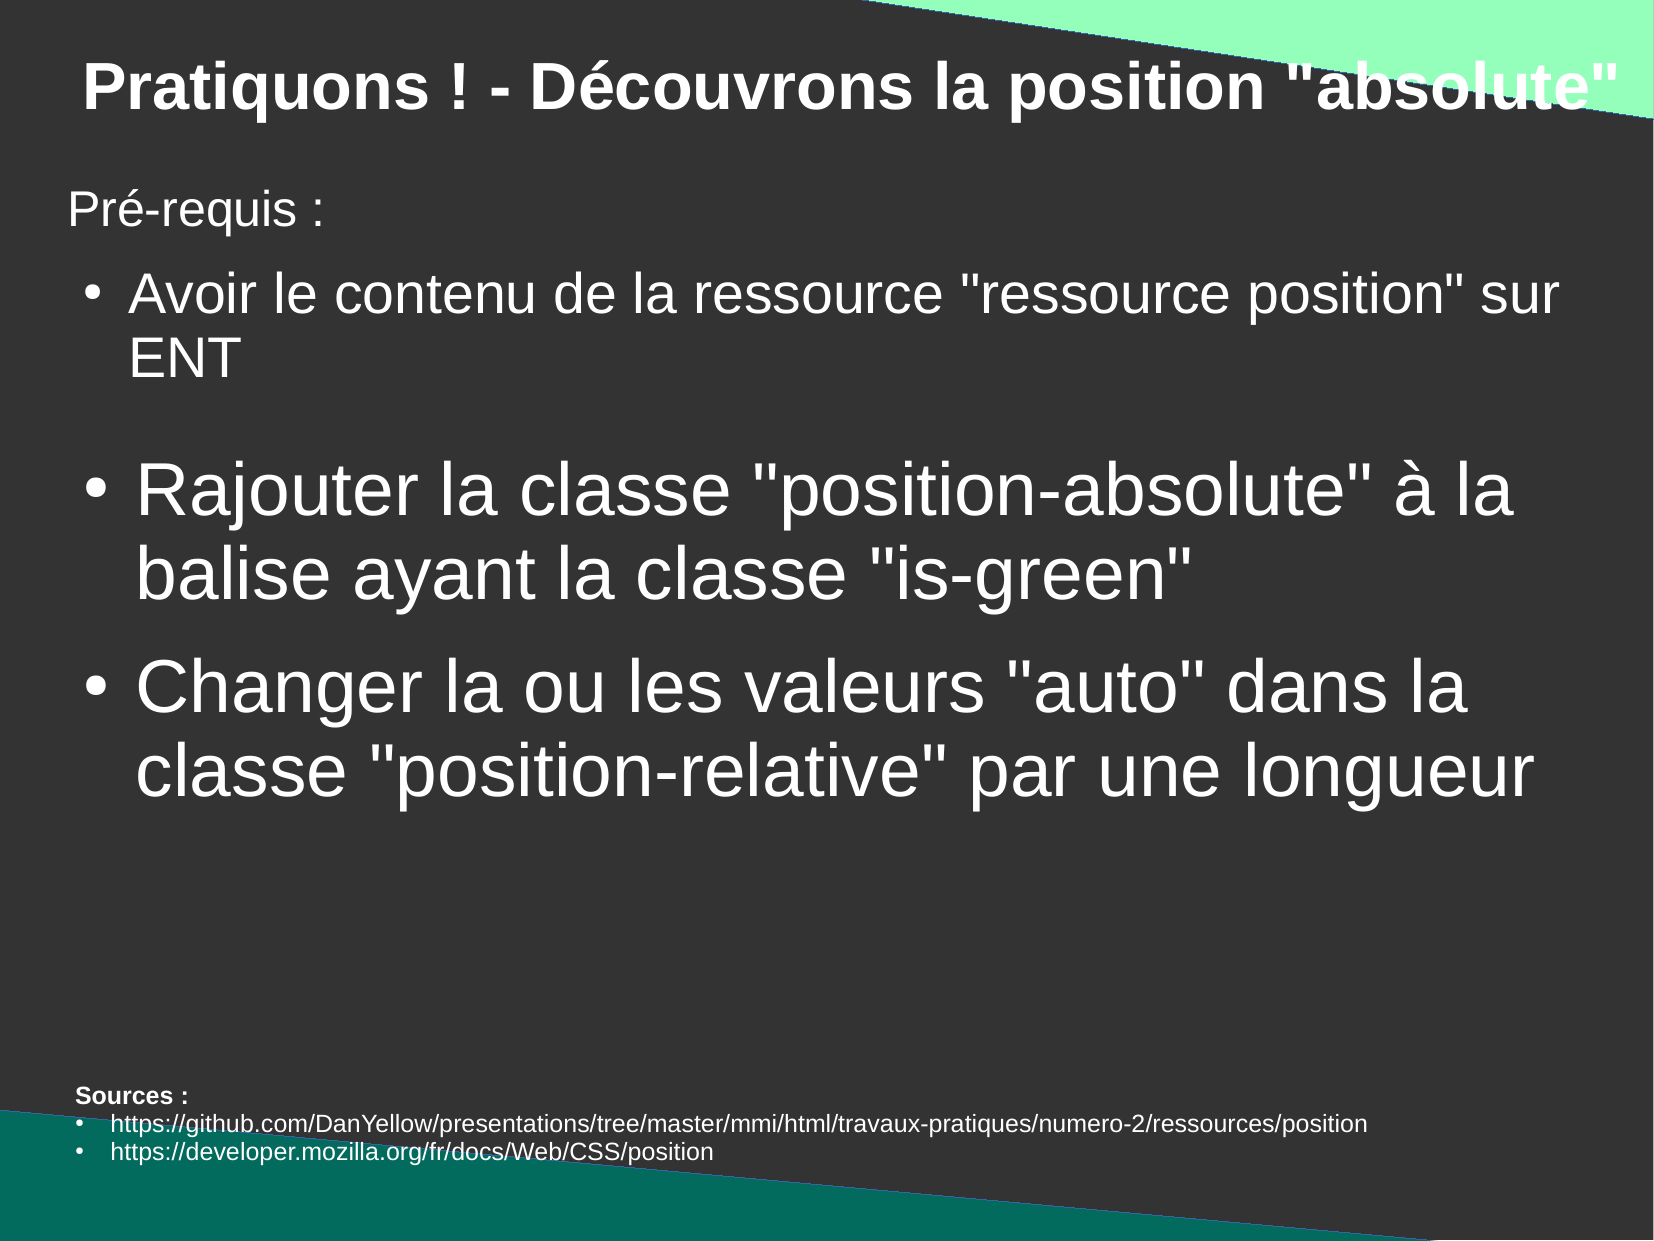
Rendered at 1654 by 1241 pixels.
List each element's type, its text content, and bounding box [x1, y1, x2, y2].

text_box [862, 0, 1654, 120]
title Pratiquons ! - Découvrons la position "absolute" [82, 49, 1630, 199]
text_box Sources : https://github.com/DanYellow/presentations/tree/master/mmi/html/travaux-pratiques/numero-2/ressources/position https://developer.mozilla.org/fr/docs/Web/CSS/position [60, 1074, 1546, 1217]
list Rajouter la classe "position-absolute" à la balise ayant la classe "is-green" Changer la ou les valeurs "auto" dans la classe "position-relative" par une longueur [64, 447, 1589, 1004]
list Pré-requis : Avoir le contenu de la ressource "ressource position" sur ENT [67, 180, 1607, 390]
